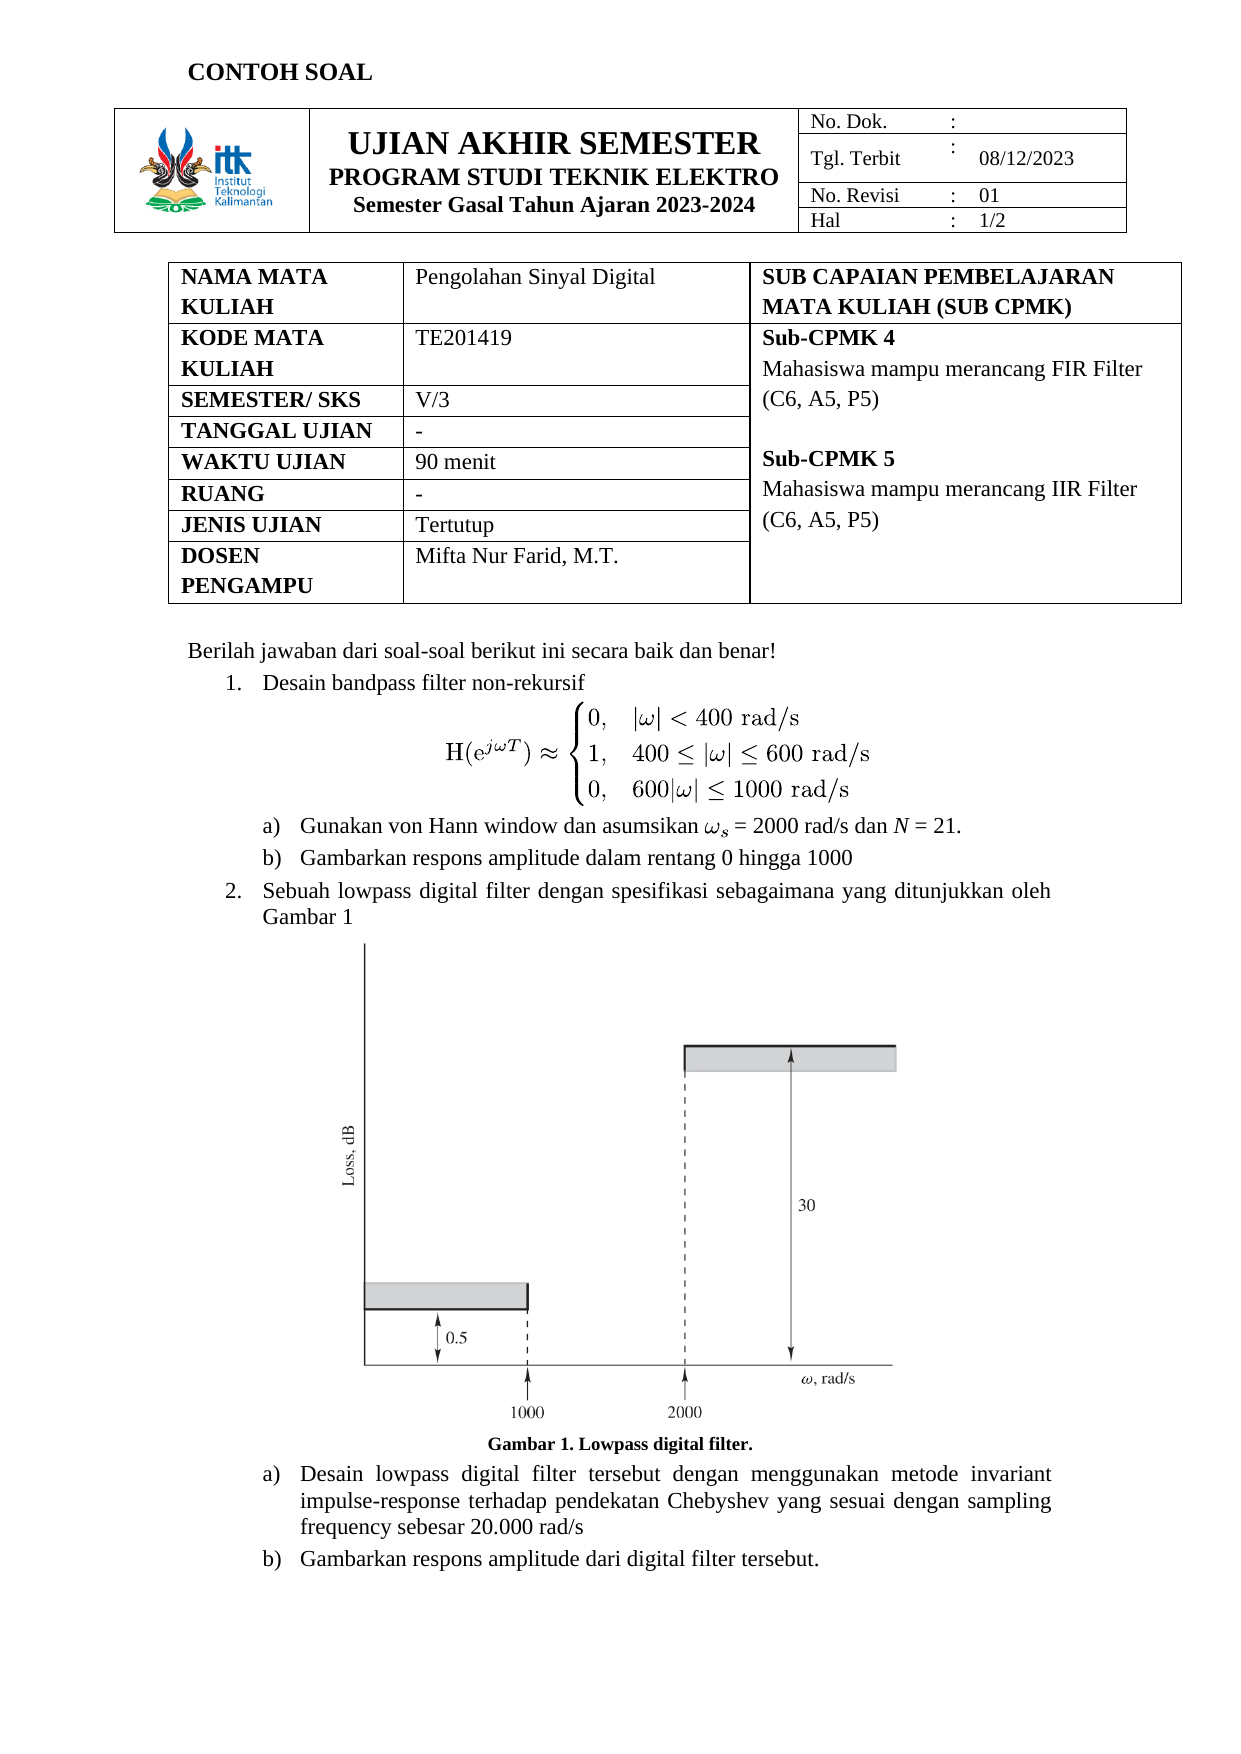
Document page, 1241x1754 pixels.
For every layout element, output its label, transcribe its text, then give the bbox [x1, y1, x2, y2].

table_cell TE201419 [404, 324, 749, 385]
table_header SUB CAPAIAN PEMBELAJARAN MATA KULIAH (SUB CPMK) [751, 263, 1181, 323]
list Gambarkan respons amplitude dari digital filter tersebut. [262, 1545, 1053, 1572]
table_cell Tertutup [404, 511, 749, 541]
table_cell KODE MATA KULIAH [169, 324, 403, 385]
table_cell RUANG [169, 480, 403, 510]
picture [340, 941, 901, 1424]
list Desain lowpass digital filter tersebut dengan menggunakan metode invariant impulse-response terhadap pendekatan Chebyshev yang sesuai dengan sampling frequency sebesar 20.000 rad/s [262, 1424, 1053, 1539]
list Gambar 1. Lowpass digital filter. [340, 1424, 900, 1454]
table_cell - [404, 417, 749, 447]
table_cell JENIS UJIAN [169, 511, 403, 541]
table_cell DOSEN PENGAMPU [169, 542, 403, 602]
table_cell TANGGAL UJIAN [169, 417, 403, 447]
list Desain bandpass filter non-rekursif [225, 669, 1053, 696]
list Gambarkan respons amplitude dalam rentang 0 hingga 1000 [262, 844, 1053, 871]
table_cell - [404, 480, 749, 510]
table_cell V/3 [404, 386, 749, 416]
list Gunakan von Hann window dan asumsikan = 2000 rad/s dan N = 21. [262, 812, 1053, 838]
table_cell WAKTU UJIAN [169, 448, 403, 478]
list Sebuah lowpass digital filter dengan spesifikasi sebagaimana yang ditunjukkan oleh Gambar 1 [225, 877, 1053, 929]
table_header Pengolahan Sinyal Digital [404, 263, 749, 323]
table_cell Mifta Nur Farid, M.T. [404, 542, 749, 602]
table_cell SEMESTER/ SKS [169, 386, 403, 416]
table_header NAMA MATA KULIAH [169, 263, 403, 323]
table_cell 90 menit [404, 448, 749, 478]
table_cell Sub-CPMK 4 Mahasiswa mampu merancang FIR Filter (C6, A5, P5) Sub-CPMK 5 Mahasiswa mampu merancang IIR Filter (C6, A5, P5) [751, 324, 1181, 602]
text Berilah jawaban dari soal-soal berikut ini secara baik dan benar! [187, 637, 1053, 663]
picture [137, 126, 274, 215]
